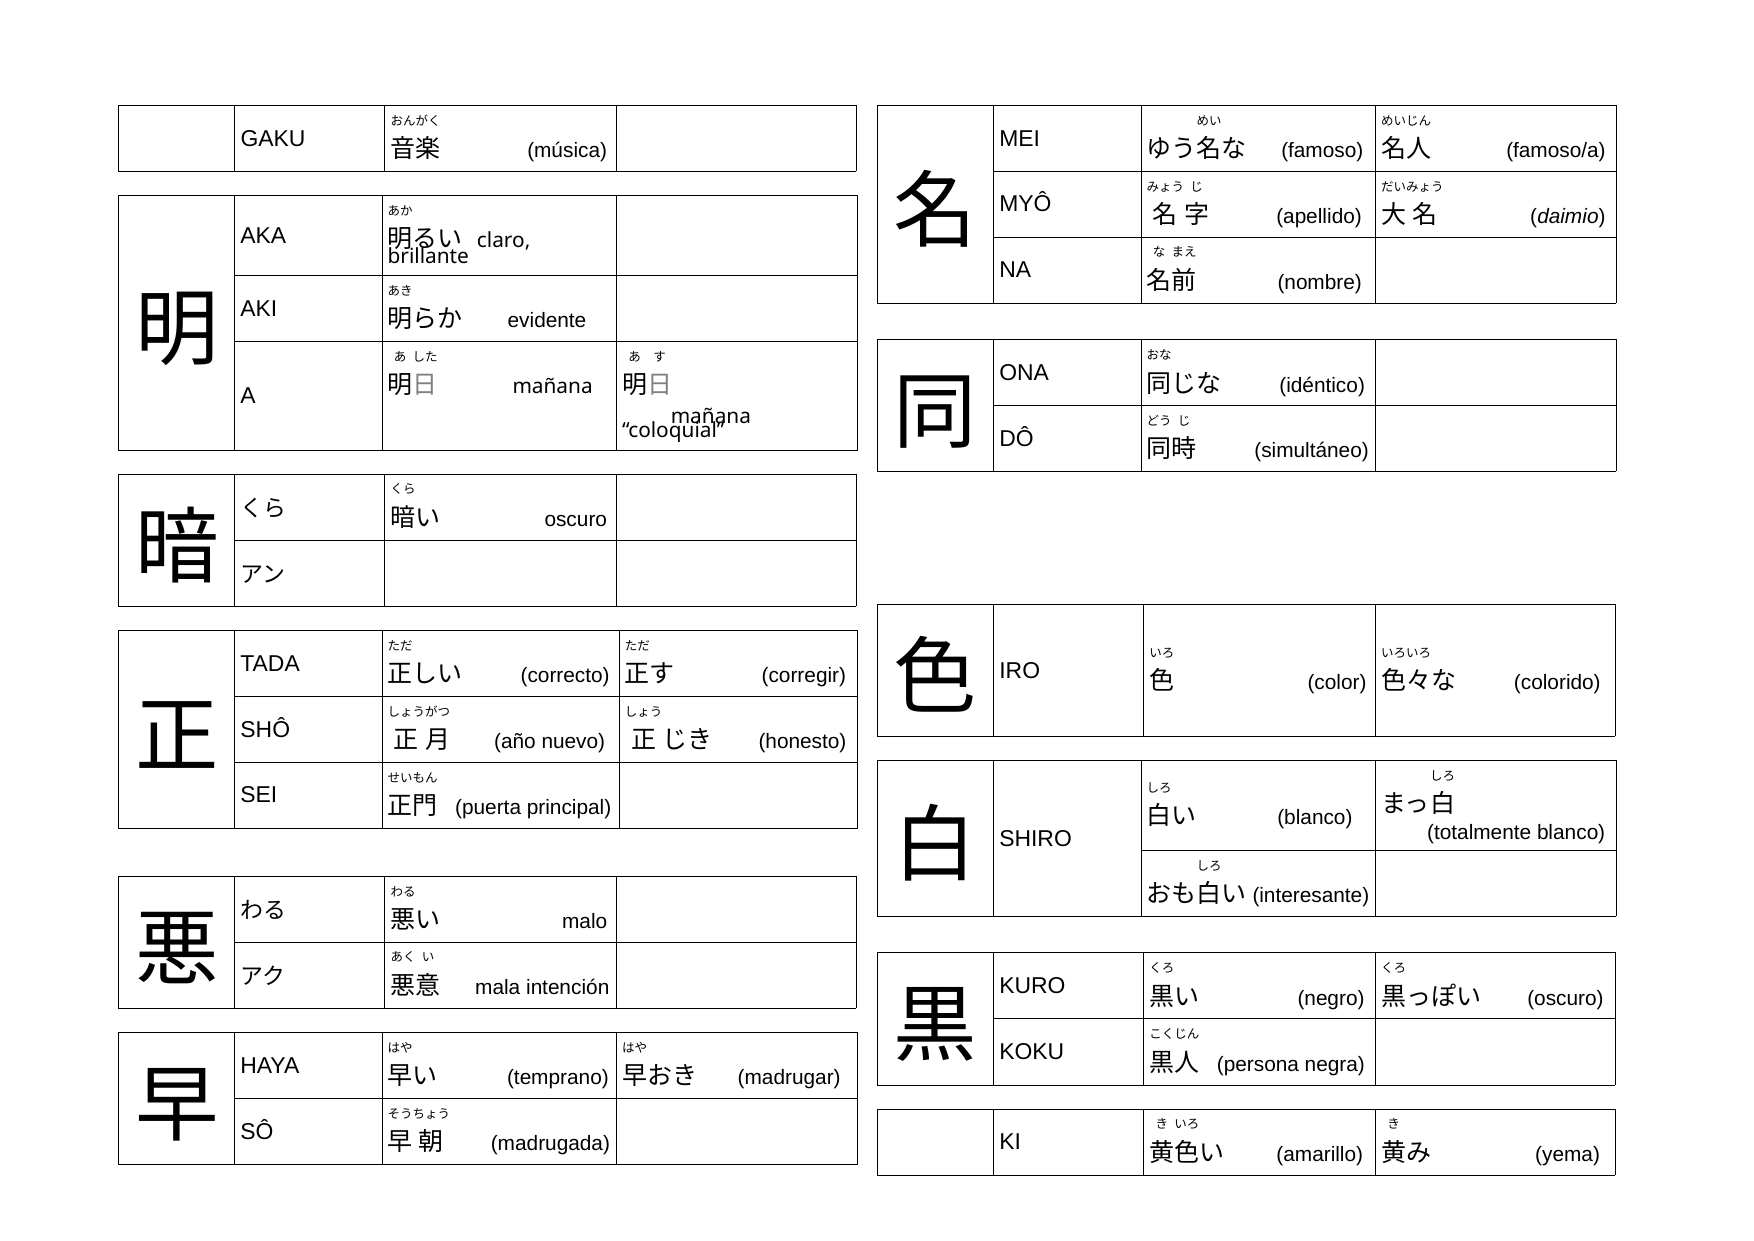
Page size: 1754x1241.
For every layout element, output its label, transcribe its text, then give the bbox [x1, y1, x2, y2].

table_header 白しろい (blanco) [1142, 761, 1375, 850]
table_cell [620, 763, 857, 828]
table_cell [617, 943, 856, 1008]
table_cell 悪あく意い mala intención [385, 943, 616, 1008]
table_cell NA [994, 238, 1141, 302]
table_cell [617, 541, 856, 606]
table_cell アク [235, 943, 384, 1008]
table_header [1376, 340, 1616, 405]
table_header 黒くろっぽい (oscuro) [1376, 953, 1615, 1018]
table_cell SÔ [235, 1099, 382, 1164]
table_header 正ただす (corregir) [620, 631, 857, 696]
table_cell 明あ日した mañana [383, 342, 616, 449]
table_header 名めい人じん (famoso/a) [1376, 106, 1616, 171]
table_cell おも白しろい (interesante) [1142, 851, 1375, 916]
table_cell [1376, 851, 1616, 916]
table_header 正 [119, 631, 234, 828]
table_header SHIRO [994, 761, 1141, 916]
table_header 名 [878, 106, 993, 302]
table_header 色いろ々いろな (colorido) [1376, 605, 1615, 736]
table_cell 正しょう月がつ (año nuevo) [383, 697, 619, 762]
table_header まっ白しろ (totalmente blanco) [1376, 761, 1616, 850]
table_cell KOKU [994, 1019, 1143, 1084]
table_cell [617, 1099, 857, 1164]
table_header くら [235, 475, 384, 539]
table_header IRO [994, 605, 1143, 736]
table_header 明 [119, 196, 234, 449]
table_cell 大だい名みょう (daimio) [1376, 172, 1616, 237]
table_header 早はやおき (madrugar) [617, 1033, 857, 1098]
table_header [617, 475, 856, 539]
table_cell 明あ日す mañana “coloquial” [617, 342, 857, 449]
table_cell 明あきらか evidente [383, 276, 616, 341]
table_cell GAKU [235, 106, 384, 171]
table_header 黄きみ (yema) [1376, 1110, 1615, 1174]
table_header 黒 [878, 953, 993, 1084]
table_cell [1376, 406, 1616, 471]
table_header MEI [994, 106, 1141, 171]
table_cell 同どう時じ (simultáneo) [1142, 406, 1375, 471]
table_header 同 [878, 340, 993, 471]
table_cell [617, 276, 857, 341]
table_header 明あかるい claro, brillante [383, 196, 616, 275]
table_header 暗くらい oscuro [385, 475, 616, 539]
table_header KI [994, 1110, 1143, 1174]
table_header わる [235, 877, 384, 942]
table_header [617, 877, 856, 942]
table_cell DÔ [994, 406, 1141, 471]
table_header ONA [994, 340, 1141, 405]
table_header [119, 106, 234, 171]
table_cell [385, 541, 616, 606]
table_header 悪 [119, 877, 234, 1008]
table_header 同おなじな (idéntico) [1142, 340, 1375, 405]
table_header HAYA [235, 1033, 382, 1098]
table_cell アン [235, 541, 384, 606]
table_cell MYÔ [994, 172, 1141, 237]
table_header 色 [878, 605, 993, 736]
table_cell 名な前まえ (nombre) [1142, 238, 1375, 302]
table_header 早はやい (temprano) [383, 1033, 616, 1098]
table_header 黒くろい (negro) [1144, 953, 1375, 1018]
table_header 早 [119, 1033, 234, 1164]
table_header 正ただしい (correcto) [383, 631, 619, 696]
table_header 暗 [119, 475, 234, 606]
table_cell [617, 106, 856, 171]
table_header TADA [235, 631, 382, 696]
table_cell 音おん楽がく (música) [385, 106, 616, 171]
table_cell 名みょう字じ (apellido) [1142, 172, 1375, 237]
table_cell AKI [235, 276, 382, 341]
table_cell SEI [235, 763, 382, 828]
table_cell [1376, 1019, 1615, 1084]
table_cell 早そう朝ちょう (madrugada) [383, 1099, 616, 1164]
table_cell 正せい門もん (puerta principal) [383, 763, 619, 828]
table_header [878, 1110, 993, 1174]
table_header 白 [878, 761, 993, 916]
table_header ゆう名めいな (famoso) [1142, 106, 1375, 171]
table_header 色いろ (color) [1144, 605, 1375, 736]
table_header 黄き色いろい (amarillo) [1144, 1110, 1375, 1174]
table_header 悪わるい malo [385, 877, 616, 942]
table_cell A [235, 342, 382, 449]
table_header KURO [994, 953, 1143, 1018]
table_header [617, 196, 857, 275]
table_cell 黒こく人じん (persona negra) [1144, 1019, 1375, 1084]
table_cell [1376, 238, 1616, 302]
table_header AKA [235, 196, 382, 275]
table_cell 正しょうじき (honesto) [620, 697, 857, 762]
table_cell SHÔ [235, 697, 382, 762]
